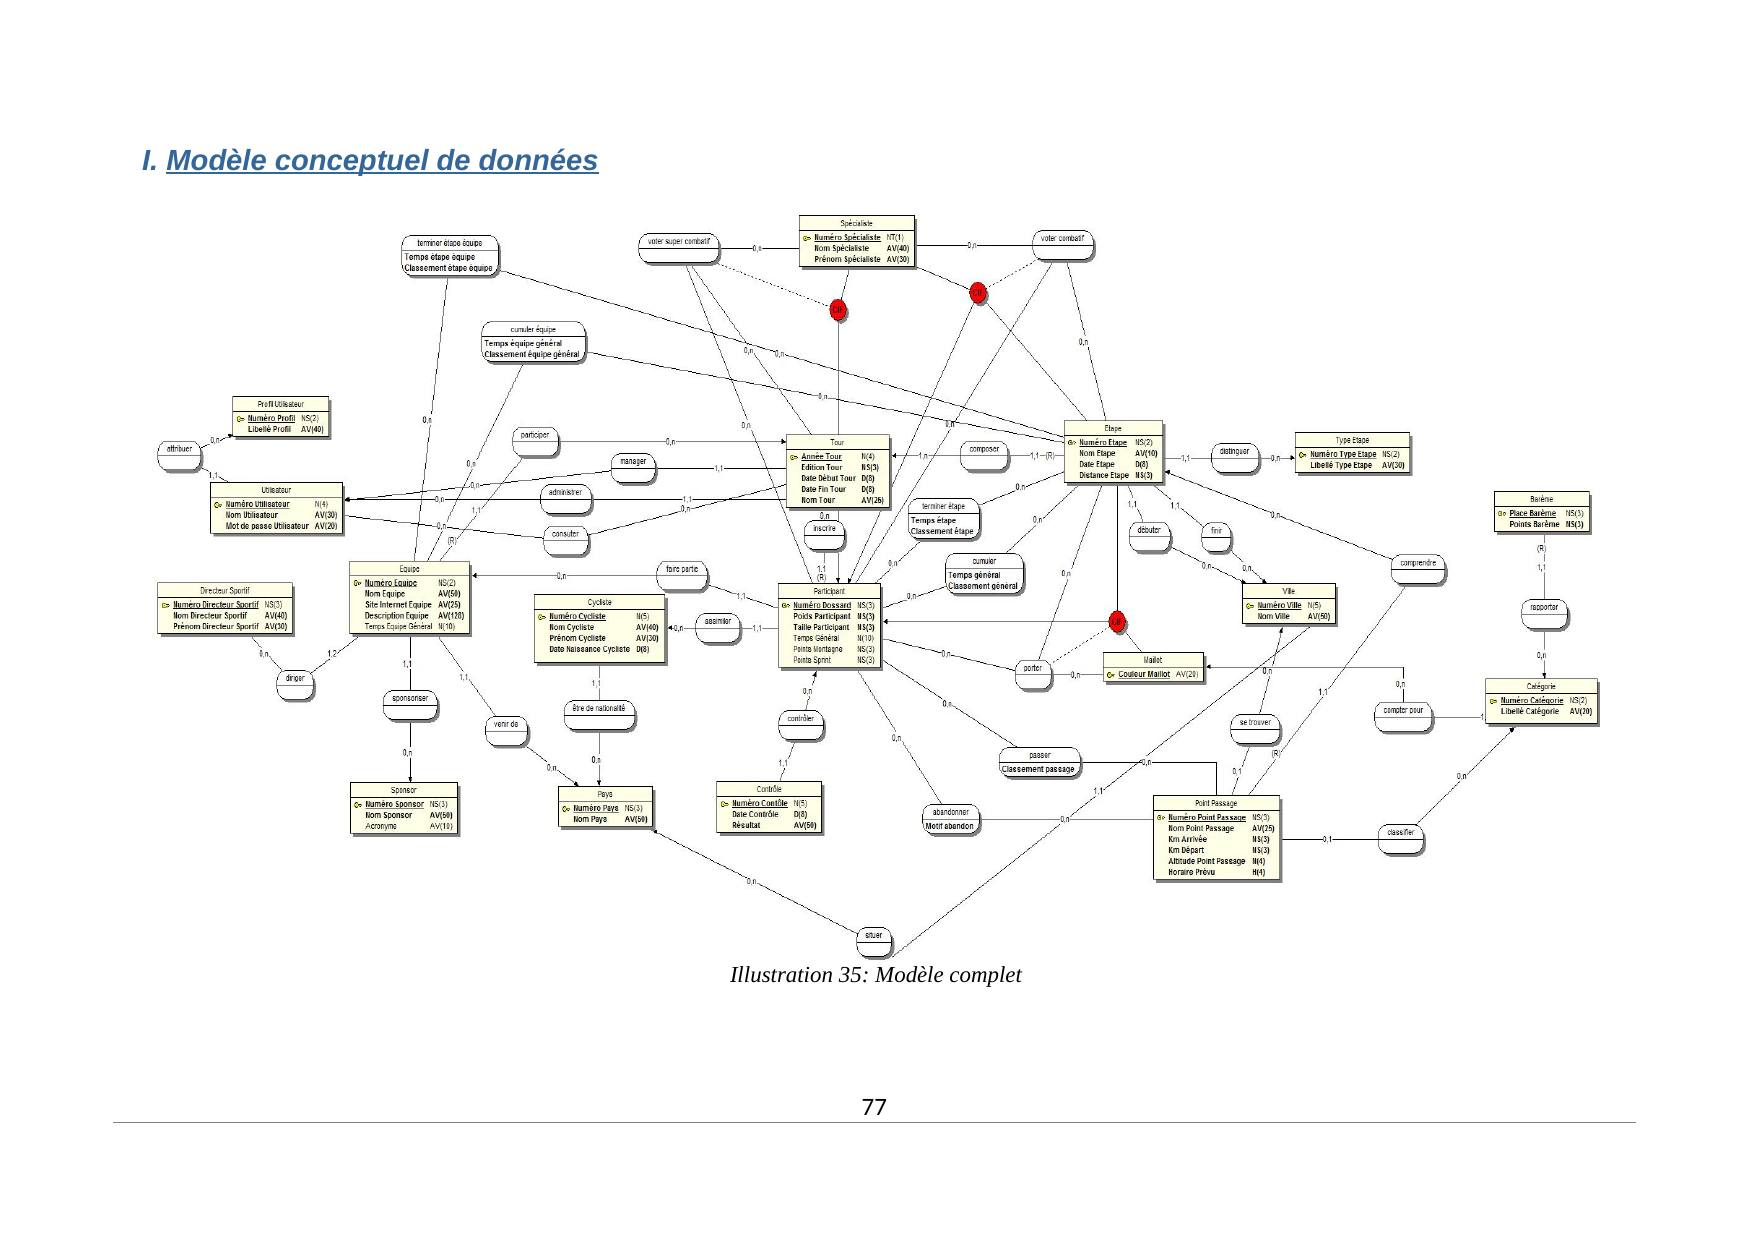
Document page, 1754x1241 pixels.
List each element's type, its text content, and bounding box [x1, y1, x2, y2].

text Illustration 35: Modèle complet [0, 961, 1754, 987]
subtitle [0, 987, 1754, 1087]
picture [153, 215, 1601, 961]
subtitle [0, 206, 1754, 218]
subtitle Modèle conceptuel de données [142, 143, 1636, 176]
